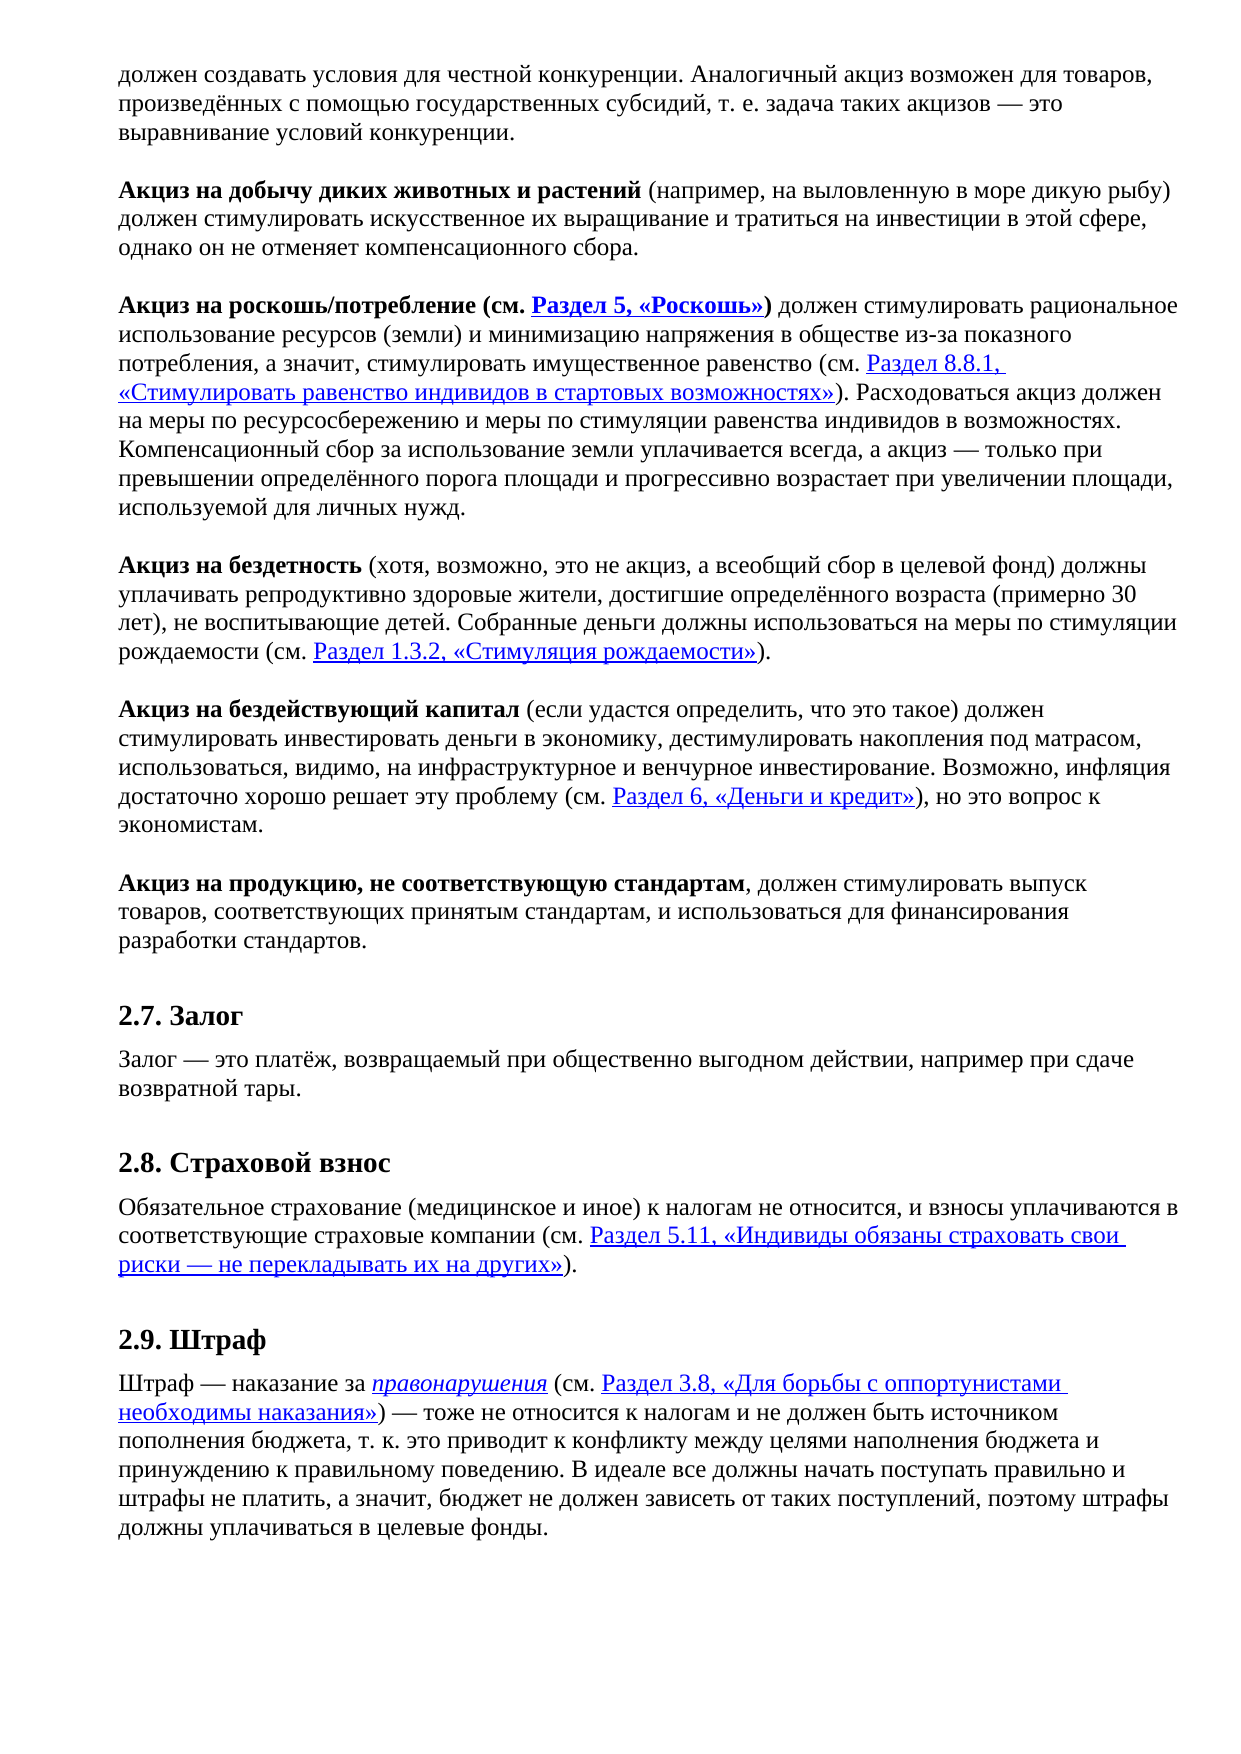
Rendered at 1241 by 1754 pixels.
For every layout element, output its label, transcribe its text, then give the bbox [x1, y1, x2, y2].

subtitle 2.7. Залог [118, 998, 1181, 1032]
subtitle 2.9. Штраф [118, 1322, 1181, 1356]
text Обязательное страхование (медицинское и иное) к налогам не относится, и взносы уплачиваются в соответствующие страховые компании (см. Раздел 5.11, «Индивиды обязаны страховать свои риски — не перекладывать их на других»). [118, 1192, 1181, 1278]
text Акциз на добычу диких животных и растений (например, на выловленную в море дикую рыбу) должен стимулировать искусственное их выращивание и тратиться на инвестиции в этой сфере, однако он не отменяет компенсационного сбора. [118, 175, 1181, 261]
text Штраф — наказание за правонарушения (см. Раздел 3.8, «Для борьбы с оппортунистами необходимы наказания») — тоже не относится к налогам и не должен быть источником пополнения бюджета, т. к. это приводит к конфликту между целями наполнения бюджета и принуждению к правильному поведению. В идеале все должны начать поступать правильно и штрафы не платить, а значит, бюджет не должен зависеть от таких поступлений, поэтому штрафы должны уплачиваться в целевые фонды. [118, 1368, 1181, 1541]
text Акциз на продукцию, не соответствующую стандартам, должен стимулировать выпуск товаров, соответствующих принятым стандартам, и использоваться для финансирования разработки стандартов. [118, 868, 1181, 954]
subtitle 2.8. Страховой взнос [118, 1146, 1181, 1179]
text Залог — это платёж, возвращаемый при общественно выгодном действии, например при сдаче возвратной тары. [118, 1044, 1181, 1102]
text Акциз на бездействующий капитал (если удастся определить, что это такое) должен стимулировать инвестировать деньги в экономику, дестимулировать накопления под матрасом, использоваться, видимо, на инфраструктурное и венчурное инвестирование. Возможно, инфляция достаточно хорошо решает эту проблему (см. Раздел 6, «Деньги и кредит»), но это вопрос к экономистам. [118, 694, 1181, 838]
text должен создавать условия для честной конкуренции. Аналогичный акциз возможен для товаров, произведённых с помощью государственных субсидий, т. е. задача таких акцизов — это выравнивание условий конкуренции. [118, 59, 1181, 145]
text Акциз на бездетность (хотя, возможно, это не акциз, а всеобщий сбор в целевой фонд) должны уплачивать репродуктивно здоровые жители, достигшие определённого возраста (примерно 30 лет), не воспитывающие детей. Собранные деньги должны использоваться на меры по стимуляции рождаемости (см. Раздел 1.3.2, «Стимуляция рождаемости»). [118, 550, 1181, 665]
text Акциз на роскошь/потребление (см. Раздел 5, «Роскошь») должен стимулировать рациональное использование ресурсов (земли) и минимизацию напряжения в обществе из-за показного потребления, а значит, стимулировать имущественное равенство (см. Раздел 8.8.1, «Стимулировать равенство индивидов в стартовых возможностях»). Расходоваться акциз должен на меры по ресурсосбережению и меры по стимуляции равенства индивидов в возможностях. Компенсационный сбор за использование земли уплачивается всегда, а акциз — только при превышении определённого порога площади и прогрессивно возрастает при увеличении площади, используемой для личных нужд. [118, 291, 1181, 521]
